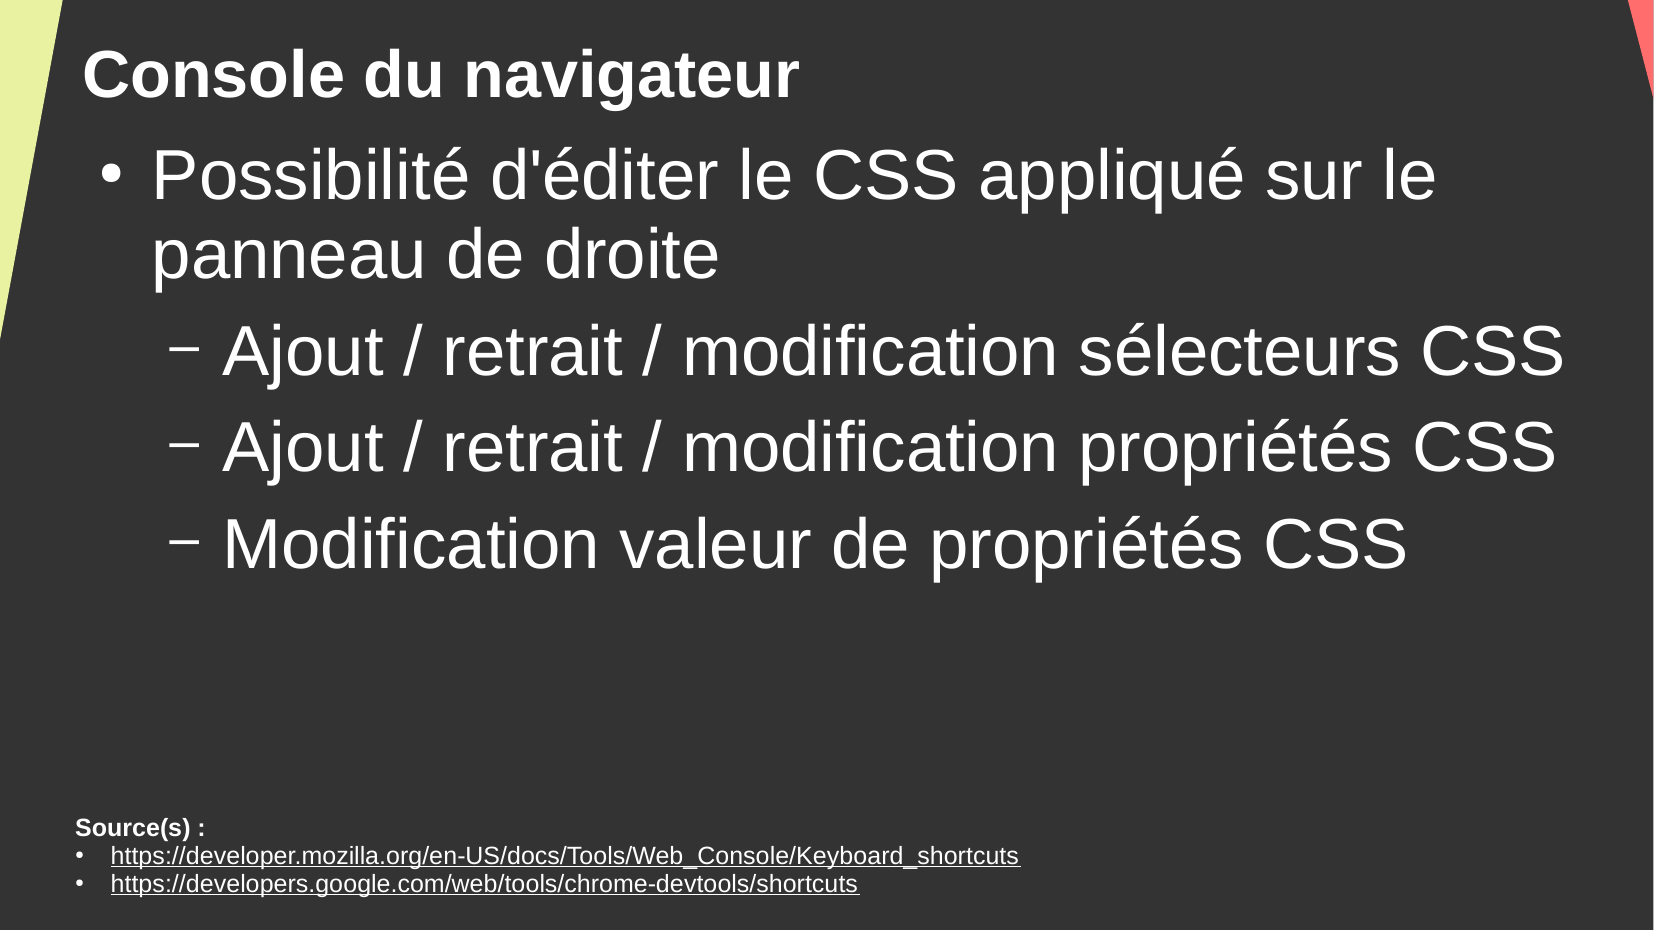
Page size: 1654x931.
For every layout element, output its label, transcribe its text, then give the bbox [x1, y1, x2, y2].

text_box [0, 0, 63, 340]
text_box [1627, 0, 1654, 101]
text_box Source(s) : https://developer.mozilla.org/en-US/docs/Tools/Web_Console/Keyboard_shortcuts https://developers.google.com/web/tools/chrome-devtools/shortcuts [60, 806, 1546, 910]
list Possibilité d'éditer le CSS appliqué sur le panneau de droite Ajout / retrait / modification sélecteurs CSS Ajout / retrait / modification propriétés CSS Modification valeur de propriétés CSS [80, 135, 1583, 851]
title Console du navigateur [82, 37, 1571, 114]
